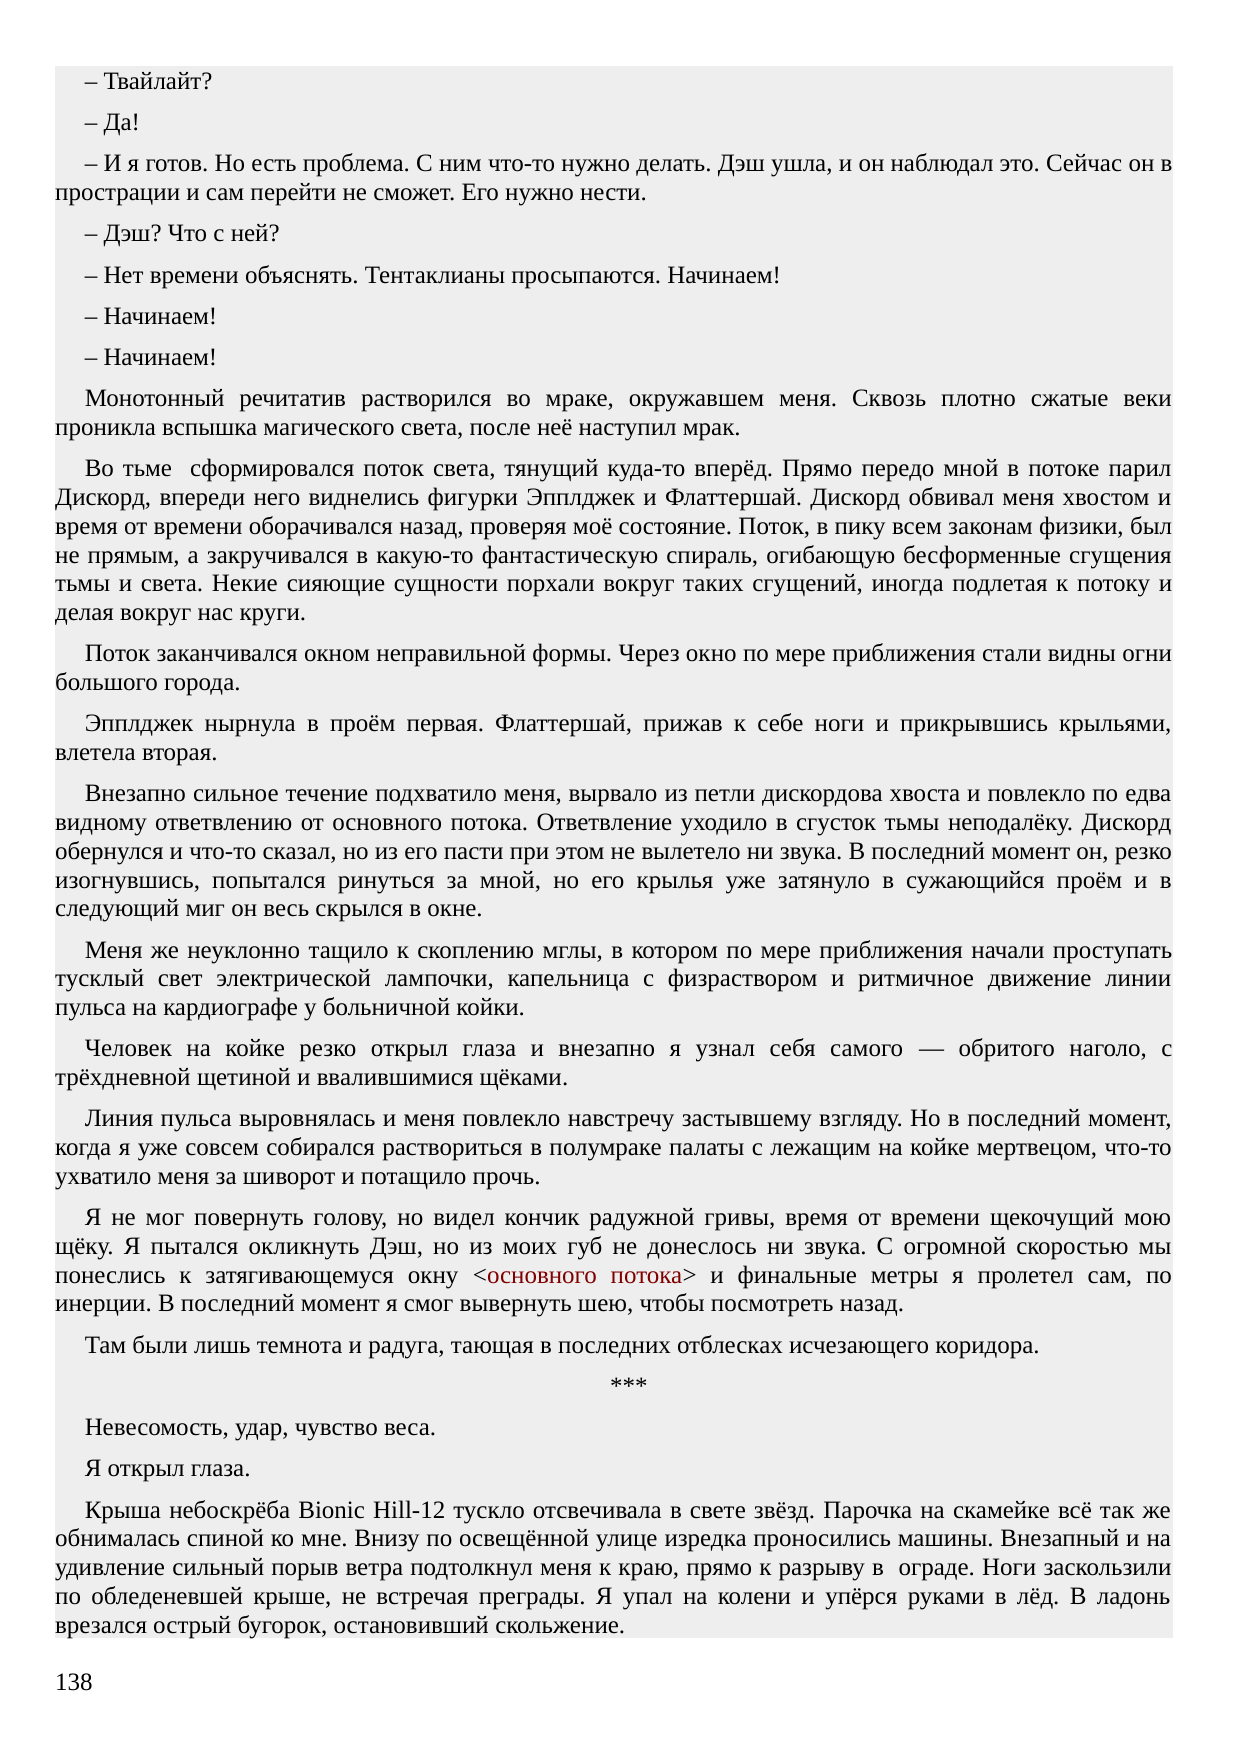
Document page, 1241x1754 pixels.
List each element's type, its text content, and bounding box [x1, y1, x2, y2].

text Крыша небоскрёба Bionic Hill-12 тускло отсвечивала в свете звёзд. Парочка на скамейке всё так же обнималась спиной ко мне. Внизу по освещённой улице изредка проносились машины. Внезапный и на удивление сильный порыв ветра подтолкнул меня к краю, прямо к разрыву в ограде. Ноги заскользили по обледеневшей крыше, не встречая преграды. Я упал на колени и упёрся руками в лёд. В ладонь врезался острый бугорок, остановивший скольжение. [55, 1495, 1173, 1638]
text Там были лишь темнота и радуга, тающая в последних отблесках исчезающего коридора. [55, 1330, 1173, 1358]
text Во тьме сформировался поток света, тянущий куда-то вперёд. Прямо передо мной в потоке парил Дискорд, впереди него виднелись фигурки Эпплджек и Флаттершай. Дискорд обвивал меня хвостом и время от времени оборачивался назад, проверяя моё состояние. Поток, в пику всем законам физики, был не прямым, а закручивался в какую-то фантастическую спираль, огибающую бесформенные сгущения тьмы и света. Некие сияющие сущности порхали вокруг таких сгущений, иногда подлетая к потоку и делая вокруг нас круги. [55, 453, 1173, 626]
text Монотонный речитатив растворился во мраке, окружавшем меня. Сквозь плотно сжатые веки проникла вспышка магического света, после неё наступил мрак. [55, 383, 1173, 441]
text Поток заканчивался окном неправильной формы. Через окно по мере приближения стали видны огни большого города. [55, 638, 1173, 696]
text Я открыл глаза. [55, 1453, 1173, 1482]
text Я не мог повернуть голову, но видел кончик радужной гривы, время от времени щекочущий мою щёку. Я пытался окликнуть Дэш, но из моих губ не донеслось ни звука. С огромной скоростью мы понеслись к затягивающемуся окну <основного потока> и финальные метры я пролетел сам, по инерции. В последний момент я смог вывернуть шею, чтобы посмотреть назад. [55, 1202, 1173, 1317]
text Внезапно сильное течение подхватило меня, вырвало из петли дискордова хвоста и повлекло по едва видному ответвлению от основного потока. Ответвление уходило в сгусток тьмы неподалёку. Дискорд обернулся и что-то сказал, но из его пасти при этом не вылетело ни звука. В последний момент он, резко изогнувшись, попытался ринуться за мной, но его крылья уже затянуло в сужающийся проём и в следующий миг он весь скрылся в окне. [55, 778, 1173, 922]
text Человек на койке резко открыл глаза и внезапно я узнал себя самого — обритого наголо, с трёхдневной щетиной и ввалившимися щёками. [55, 1033, 1173, 1091]
text Эпплджек нырнула в проём первая. Флаттершай, прижав к себе ноги и прикрывшись крыльями, влетела вторая. [55, 708, 1173, 766]
text – Дэш? Что с ней? [55, 218, 1173, 247]
text Линия пульса выровнялась и меня повлекло навстречу застывшему взгляду. Но в последний момент, когда я уже совсем собирался раствориться в полумраке палаты с лежащим на койке мертвецом, что-то ухватило меня за шиворот и потащило прочь. [55, 1103, 1173, 1190]
text – Начинаем! [55, 301, 1173, 330]
text – И я готов. Но есть проблема. С ним что-то нужно делать. Дэш ушла, и он наблюдал это. Сейчас он в прострации и сам перейти не сможет. Его нужно нести. [55, 148, 1173, 206]
text – Нет времени объяснять. Тентаклианы просыпаются. Начинаем! [55, 260, 1173, 288]
text *** [55, 1371, 1173, 1400]
text – Твайлайт? [55, 66, 1173, 95]
text – Да! [55, 107, 1173, 136]
text – Начинаем! [55, 342, 1173, 371]
text Меня же неуклонно тащило к скоплению мглы, в котором по мере приближения начали проступать тусклый свет электрической лампочки, капельница с физраствором и ритмичное движение линии пульса на кардиографе у больничной койки. [55, 935, 1173, 1021]
text Невесомость, удар, чувство веса. [55, 1412, 1173, 1441]
